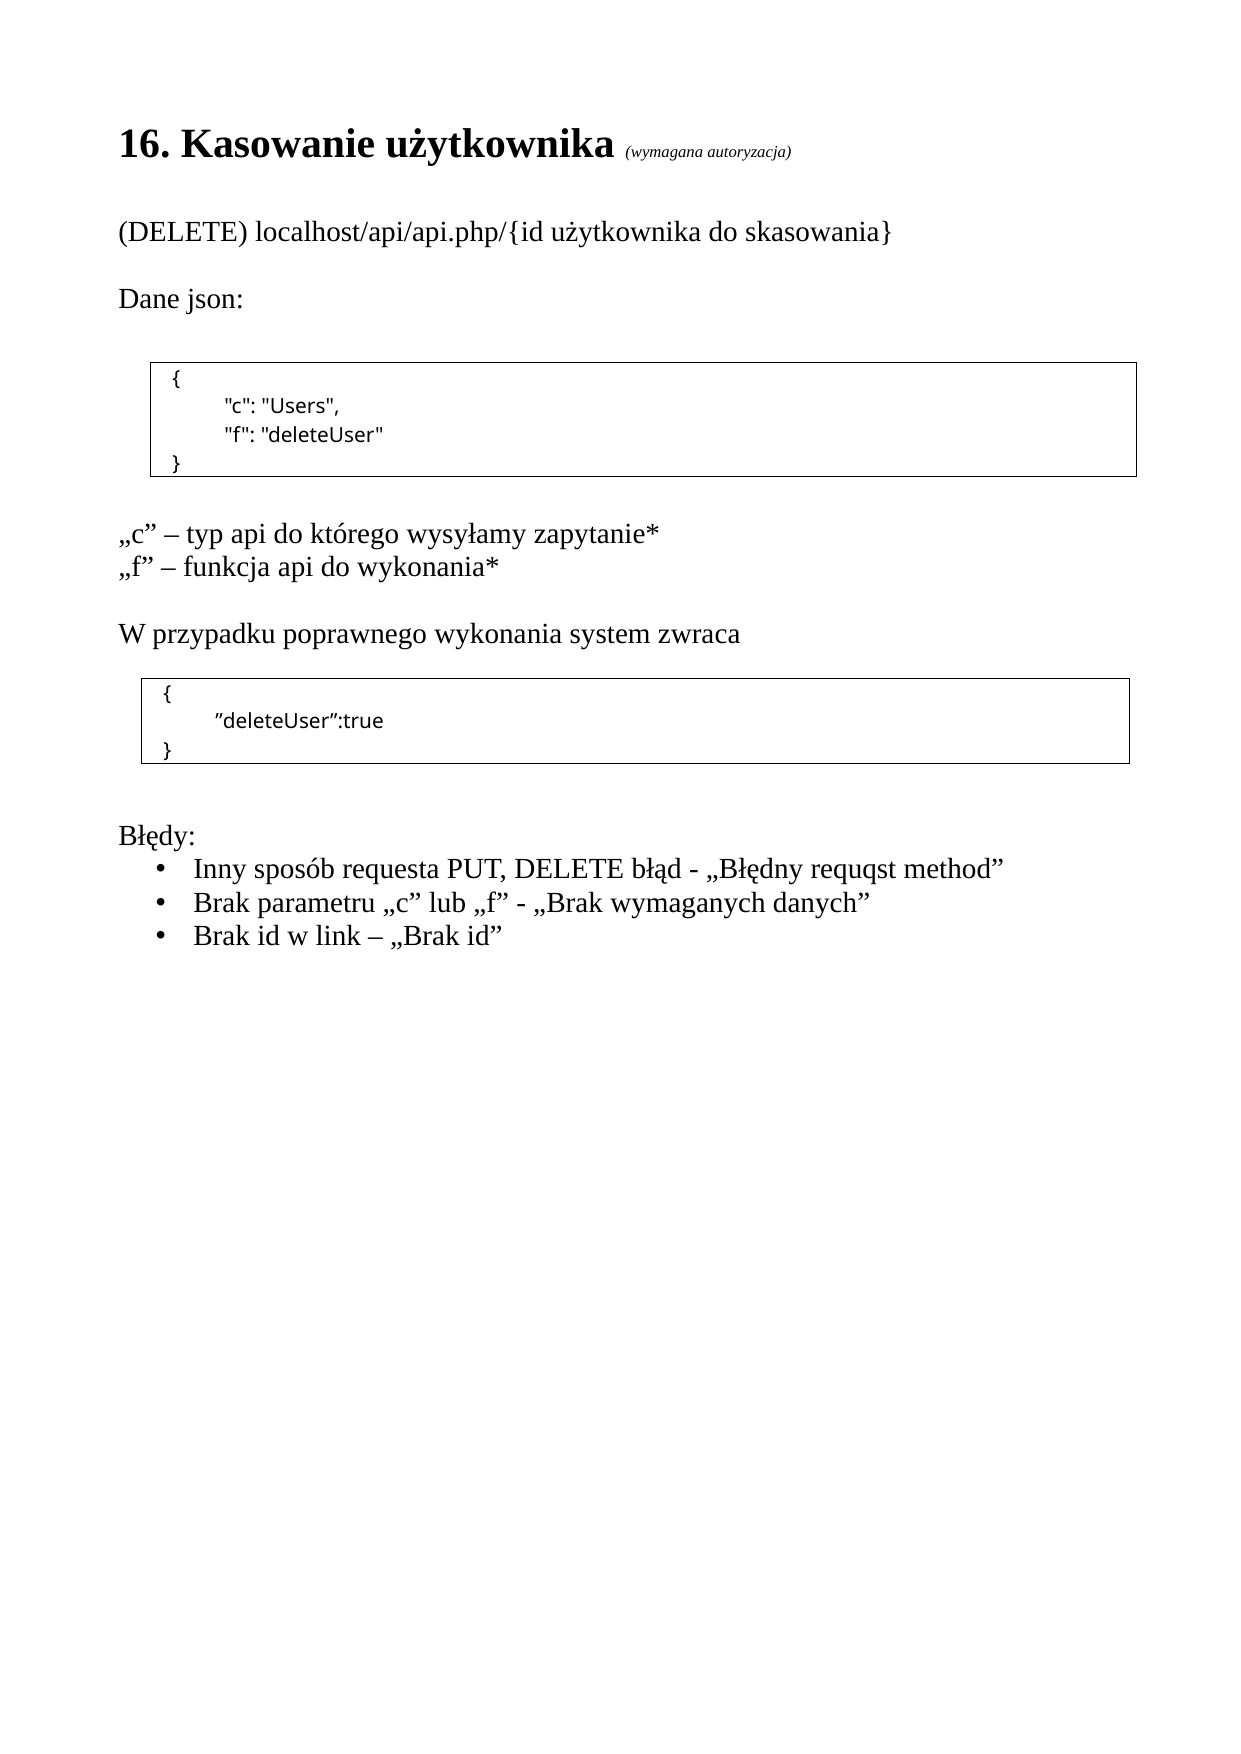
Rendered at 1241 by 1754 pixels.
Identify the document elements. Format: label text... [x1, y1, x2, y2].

text „c” – typ api do którego wysyłamy zapytanie* [118, 516, 1122, 549]
list Brak parametru „c” lub „f” - „Brak wymaganych danych” [156, 885, 1122, 918]
text W przypadku poprawnego wykonania system zwraca [118, 616, 1122, 650]
text „f” – funkcja api do wykonania* [118, 549, 1122, 583]
text 16. Kasowanie użytkownika (wymagana autoryzacja) [118, 118, 1122, 166]
text (DELETE) localhost/api/api.php/{id użytkownika do skasowania} [118, 214, 1122, 247]
text Błędy: [118, 818, 1122, 851]
list Inny sposób requesta PUT, DELETE błąd - „Błędny requqst method” [156, 851, 1122, 885]
list Brak id w link – „Brak id” [156, 918, 1122, 952]
text Dane json: [118, 281, 1122, 314]
